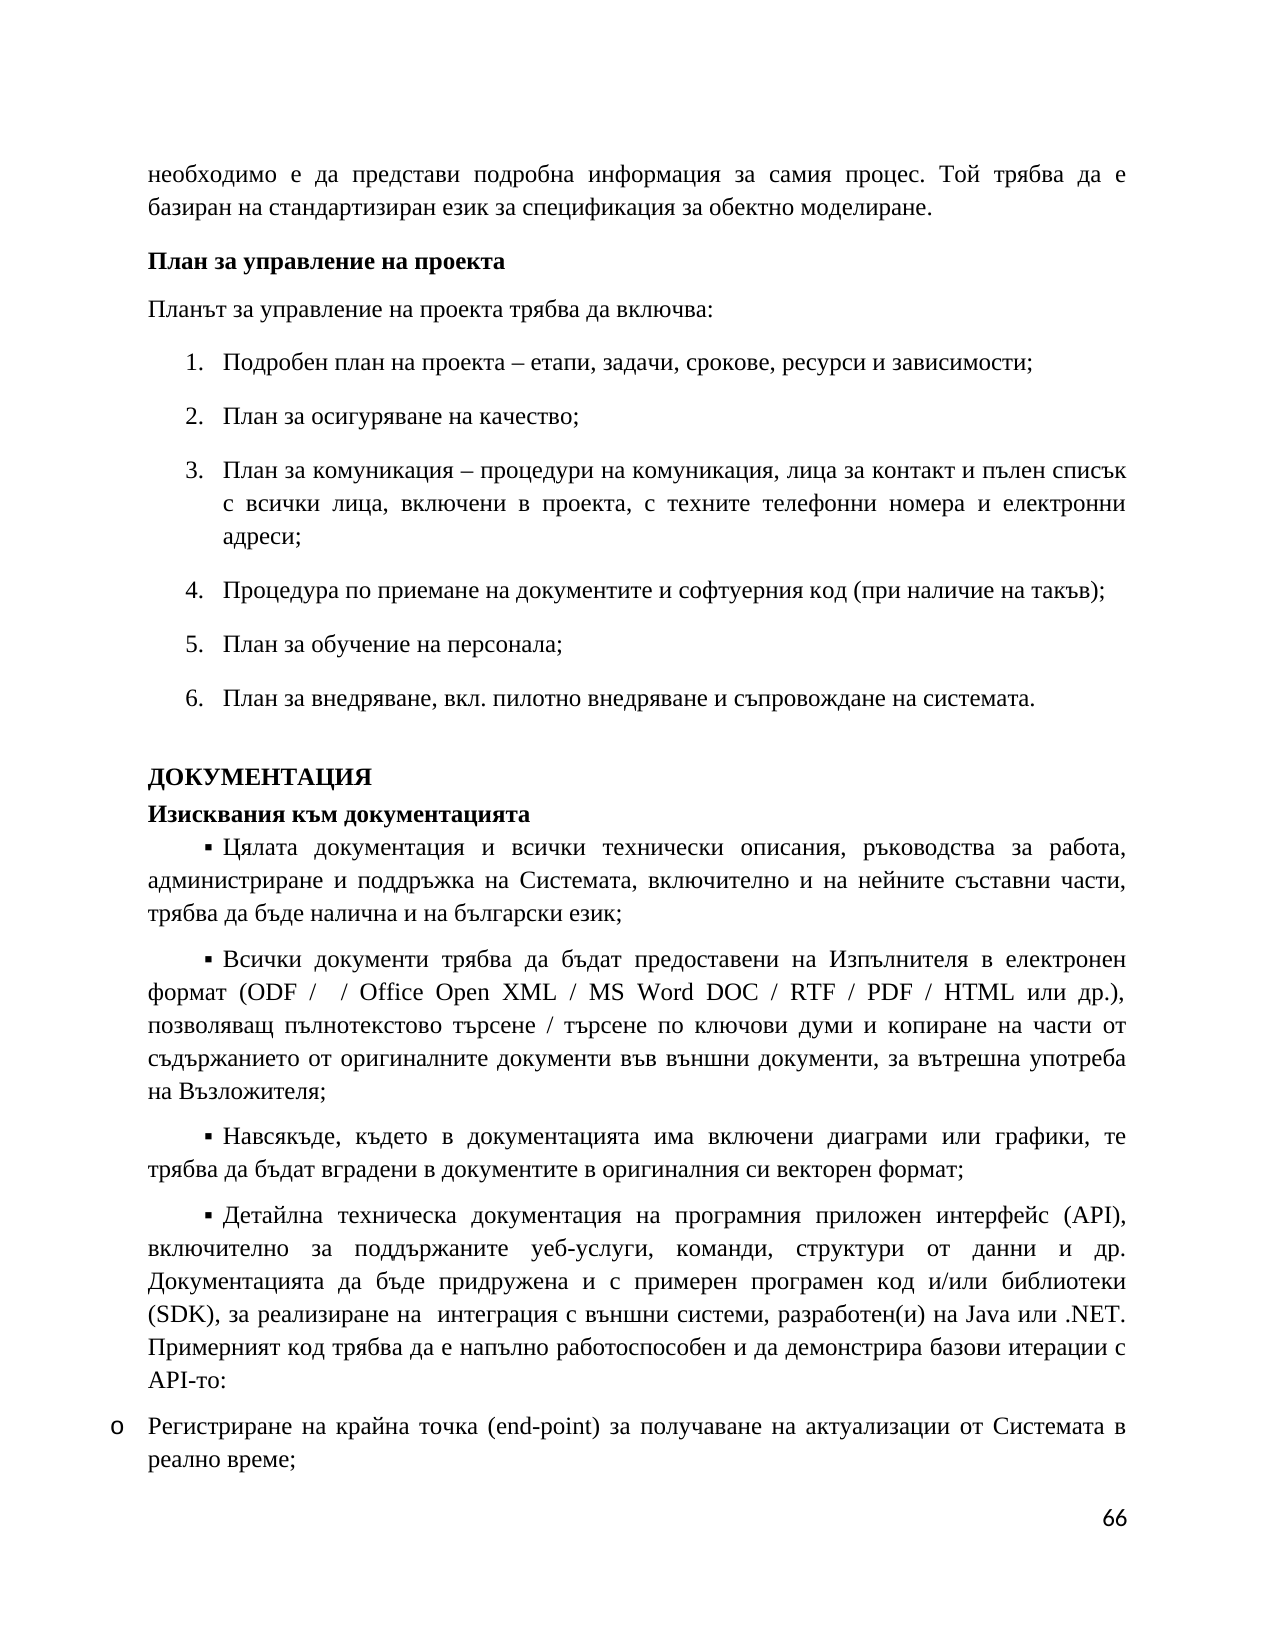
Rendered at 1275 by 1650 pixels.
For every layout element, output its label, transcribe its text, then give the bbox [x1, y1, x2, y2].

list План за осигуряване на качество; [185, 401, 1127, 430]
list Навсякъде, където в документацията има включени диаграми или графики, те трябва да бъдат вградени в документите в оригиналния си векторен формат; [148, 1121, 1127, 1183]
list Всички документи трябва да бъдат предоставени на Изпълнителя в електронен формат (ODF / / Office Open XML / MS Word DOC / RTF / PDF / HTML или др.), позволяващ пълнотекстово търсене / търсене по ключови думи и копиране на части от съдържанието от оригиналните документи във външни документи, за вътрешна употреба на Възложителя; [148, 943, 1127, 1104]
list Цялата документация и всички технически описания, ръководства за работа, администриране и поддръжка на Системата, включително и на нейните съставни части, трябва да бъде налична и на български език; [148, 832, 1127, 927]
list План за комуникация – процедури на комуникация, лица за контакт и пълен списък с всички лица, включени в проекта, с техните телефонни номера и електронни адреси; [185, 455, 1127, 550]
list План за внедряване, вкл. пилотно внедряване и съпровождане на системата. [185, 683, 1127, 712]
list Детайлна техническа документация на програмния приложен интерфейс (API), включително за поддържаните уеб-услуги, команди, структури от данни и др. Документацията да бъде придружена и с примерен програмен код и/или библиотеки (SDK), за реализиране на интеграция с външни системи, разработен(и) на Java или .NET. Примерният код трябва да е напълно работоспособен и да демонстрира базови итерации с API-то: [148, 1200, 1127, 1394]
list Подробен план на проекта – етапи, задачи, срокове, ресурси и зависимости; [185, 347, 1127, 376]
subtitle ДОКУМЕНТАЦИЯ [148, 762, 1127, 790]
list Процедура по приемане на документите и софтуерния код (при наличие на такъв); [185, 575, 1127, 604]
subtitle План за управление на проекта [148, 246, 1127, 275]
list Регистриране на крайна точка (end-point) за получаване на актуализации от Системата в реално време; [110, 1411, 1127, 1472]
subtitle Изисквания към документацията [148, 799, 1127, 828]
list План за обучение на персонала; [185, 629, 1127, 658]
text необходимо е да представи подробна информация за самия процес. Той трябва да е базиран на стандартизиран език за спецификация за обектно моделиране. [148, 159, 1127, 221]
text Планът за управление на проекта трябва да включва: [148, 294, 1127, 322]
